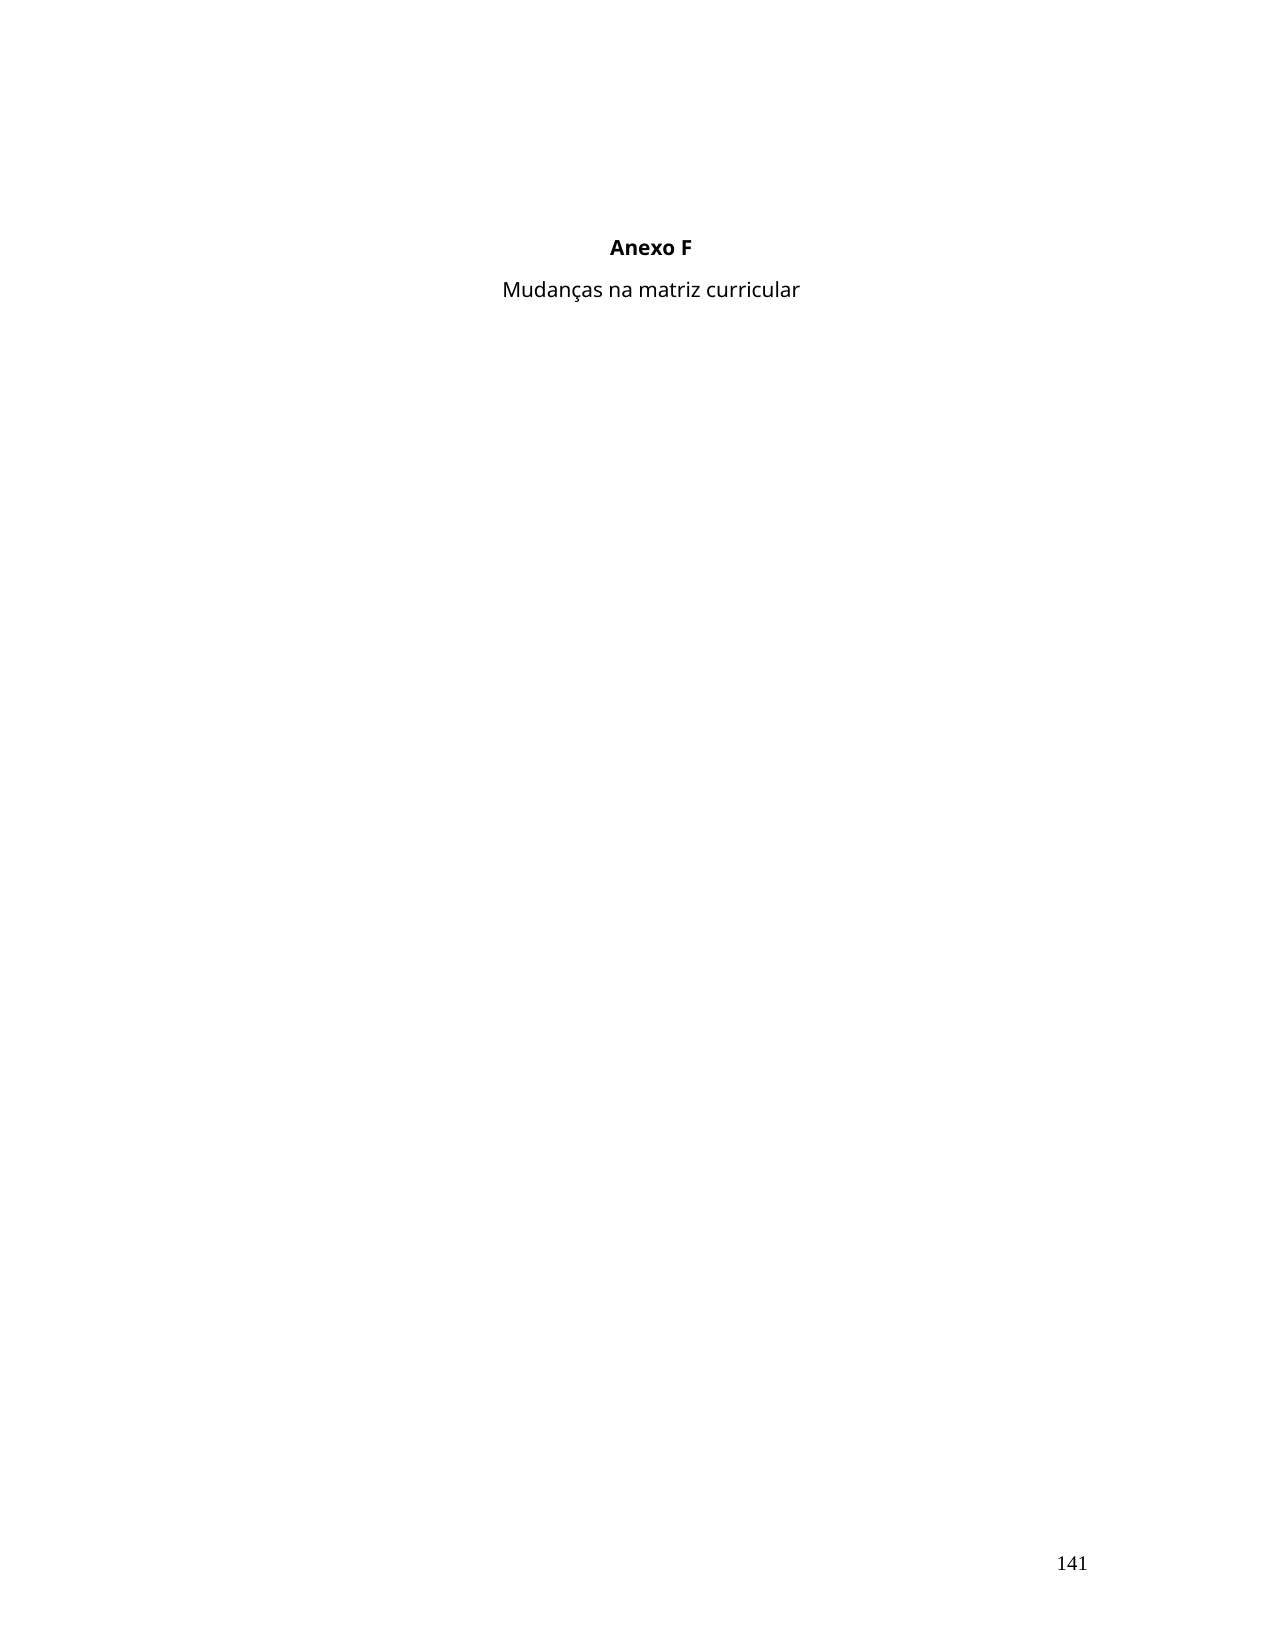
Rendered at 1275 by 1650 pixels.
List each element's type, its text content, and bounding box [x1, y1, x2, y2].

text Mudanças na matriz curricular [177, 275, 1125, 304]
text Anexo F [177, 233, 1125, 261]
